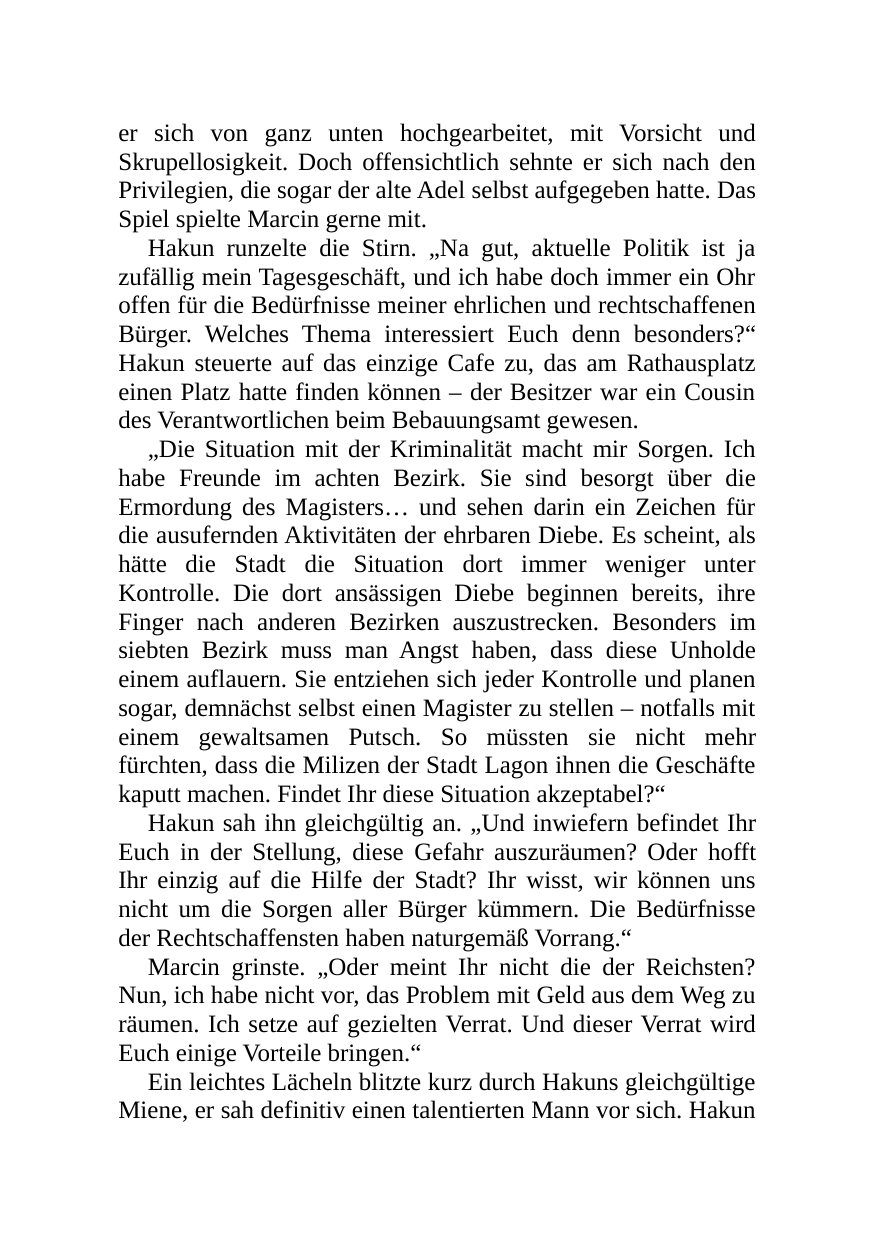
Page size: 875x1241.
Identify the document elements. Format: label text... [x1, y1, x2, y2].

text Ein leichtes Lächeln blitzte kurz durch Hakuns gleichgültige Miene, er sah definitiv einen talentierten Mann vor sich. Hakun [118, 1067, 756, 1124]
text er sich von ganz unten hochgearbeitet, mit Vorsicht und Skrupellosigkeit. Doch offensichtlich sehnte er sich nach den Privilegien, die sogar der alte Adel selbst aufgegeben hatte. Das Spiel spielte Marcin gerne mit. [118, 118, 756, 233]
text Hakun runzelte die Stirn. „Na gut, aktuelle Politik ist ja zufällig mein Tagesgeschäft, und ich habe doch immer ein Ohr offen für die Bedürfnisse meiner ehrlichen und rechtschaffenen Bürger. Welches Thema interessiert Euch denn besonders?“ Hakun steuerte auf das einzige Cafe zu, das am Rathausplatz einen Platz hatte finden können – der Besitzer war ein Cousin des Verantwortlichen beim Bebauungsamt gewesen. [118, 233, 756, 434]
text Marcin grinste. „Oder meint Ihr nicht die der Reichsten? Nun, ich habe nicht vor, das Problem mit Geld aus dem Weg zu räumen. Ich setze auf gezielten Verrat. Und dieser Verrat wird Euch einige Vorteile bringen.“ [118, 952, 756, 1067]
text „Die Situation mit der Kriminalität macht mir Sorgen. Ich habe Freunde im achten Bezirk. Sie sind besorgt über die Ermordung des Magisters… und sehen darin ein Zeichen für die ausufernden Aktivitäten der ehrbaren Diebe. Es scheint, als hätte die Stadt die Situation dort immer weniger unter Kontrolle. Die dort ansässigen Diebe beginnen bereits, ihre Finger nach anderen Bezirken auszustrecken. Besonders im siebten Bezirk muss man Angst haben, dass diese Unholde einem auflauern. Sie entziehen sich jeder Kontrolle und planen sogar, demnächst selbst einen Magister zu stellen – notfalls mit einem gewaltsamen Putsch. So müssten sie nicht mehr fürchten, dass die Milizen der Stadt Lagon ihnen die Geschäfte kaputt machen. Findet Ihr diese Situation akzeptabel?“ [118, 434, 756, 808]
text Hakun sah ihn gleichgültig an. „Und inwiefern befindet Ihr Euch in der Stellung, diese Gefahr auszuräumen? Oder hofft Ihr einzig auf die Hilfe der Stadt? Ihr wisst, wir können uns nicht um die Sorgen aller Bürger kümmern. Die Bedürfnisse der Rechtschaffensten haben naturgemäß Vorrang.“ [118, 808, 756, 952]
